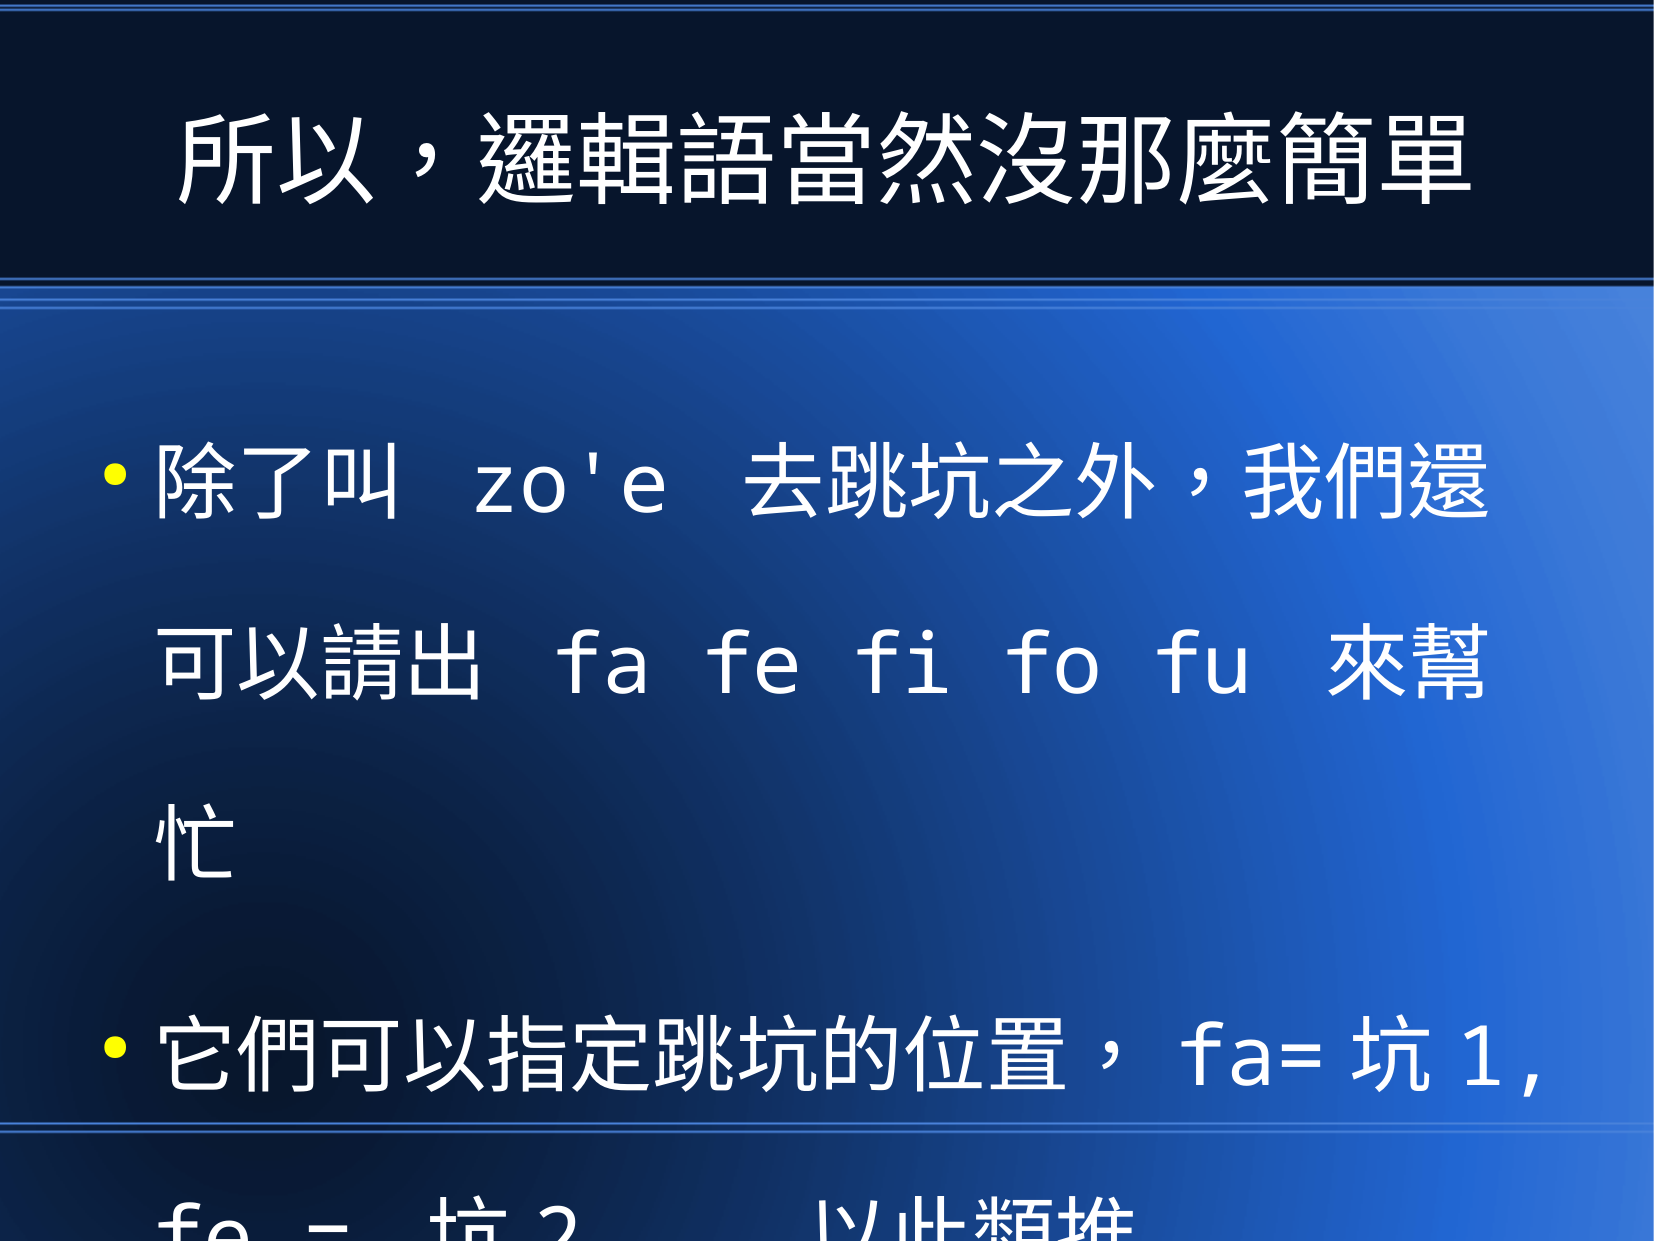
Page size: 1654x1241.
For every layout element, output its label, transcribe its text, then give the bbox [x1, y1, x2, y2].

picture [0, 0, 1654, 1241]
list 除了叫 zo'e 去跳坑之外，我們還可以請出 fa fe fi fo fu 來幫忙 它們可以指定跳坑的位置，fa=坑1, fe = 坑2, … 以此類推 [82, 355, 1571, 1241]
title 所以，邏輯語當然沒那麼簡單 [82, 49, 1571, 257]
